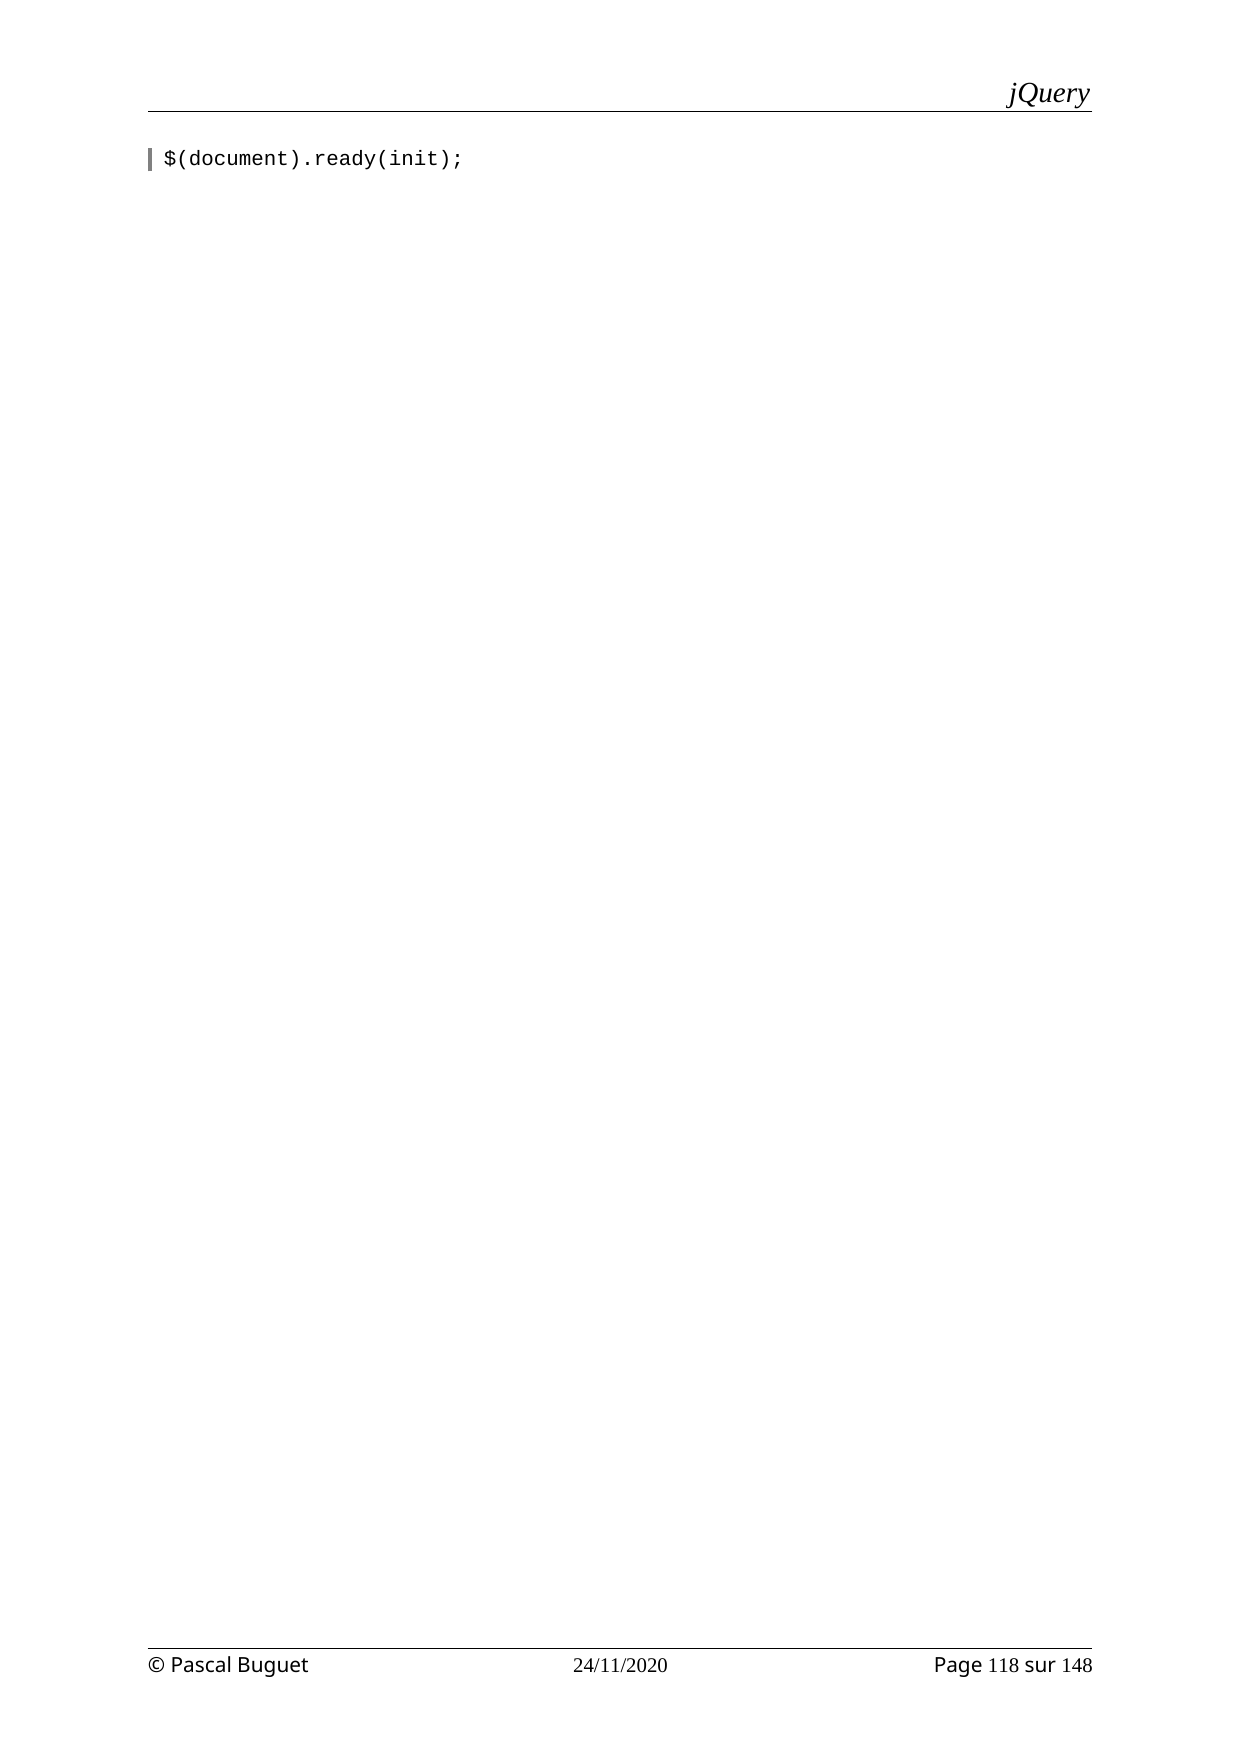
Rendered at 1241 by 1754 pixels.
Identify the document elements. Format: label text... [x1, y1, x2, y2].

text $(document).ready(init); [152, 148, 1092, 171]
